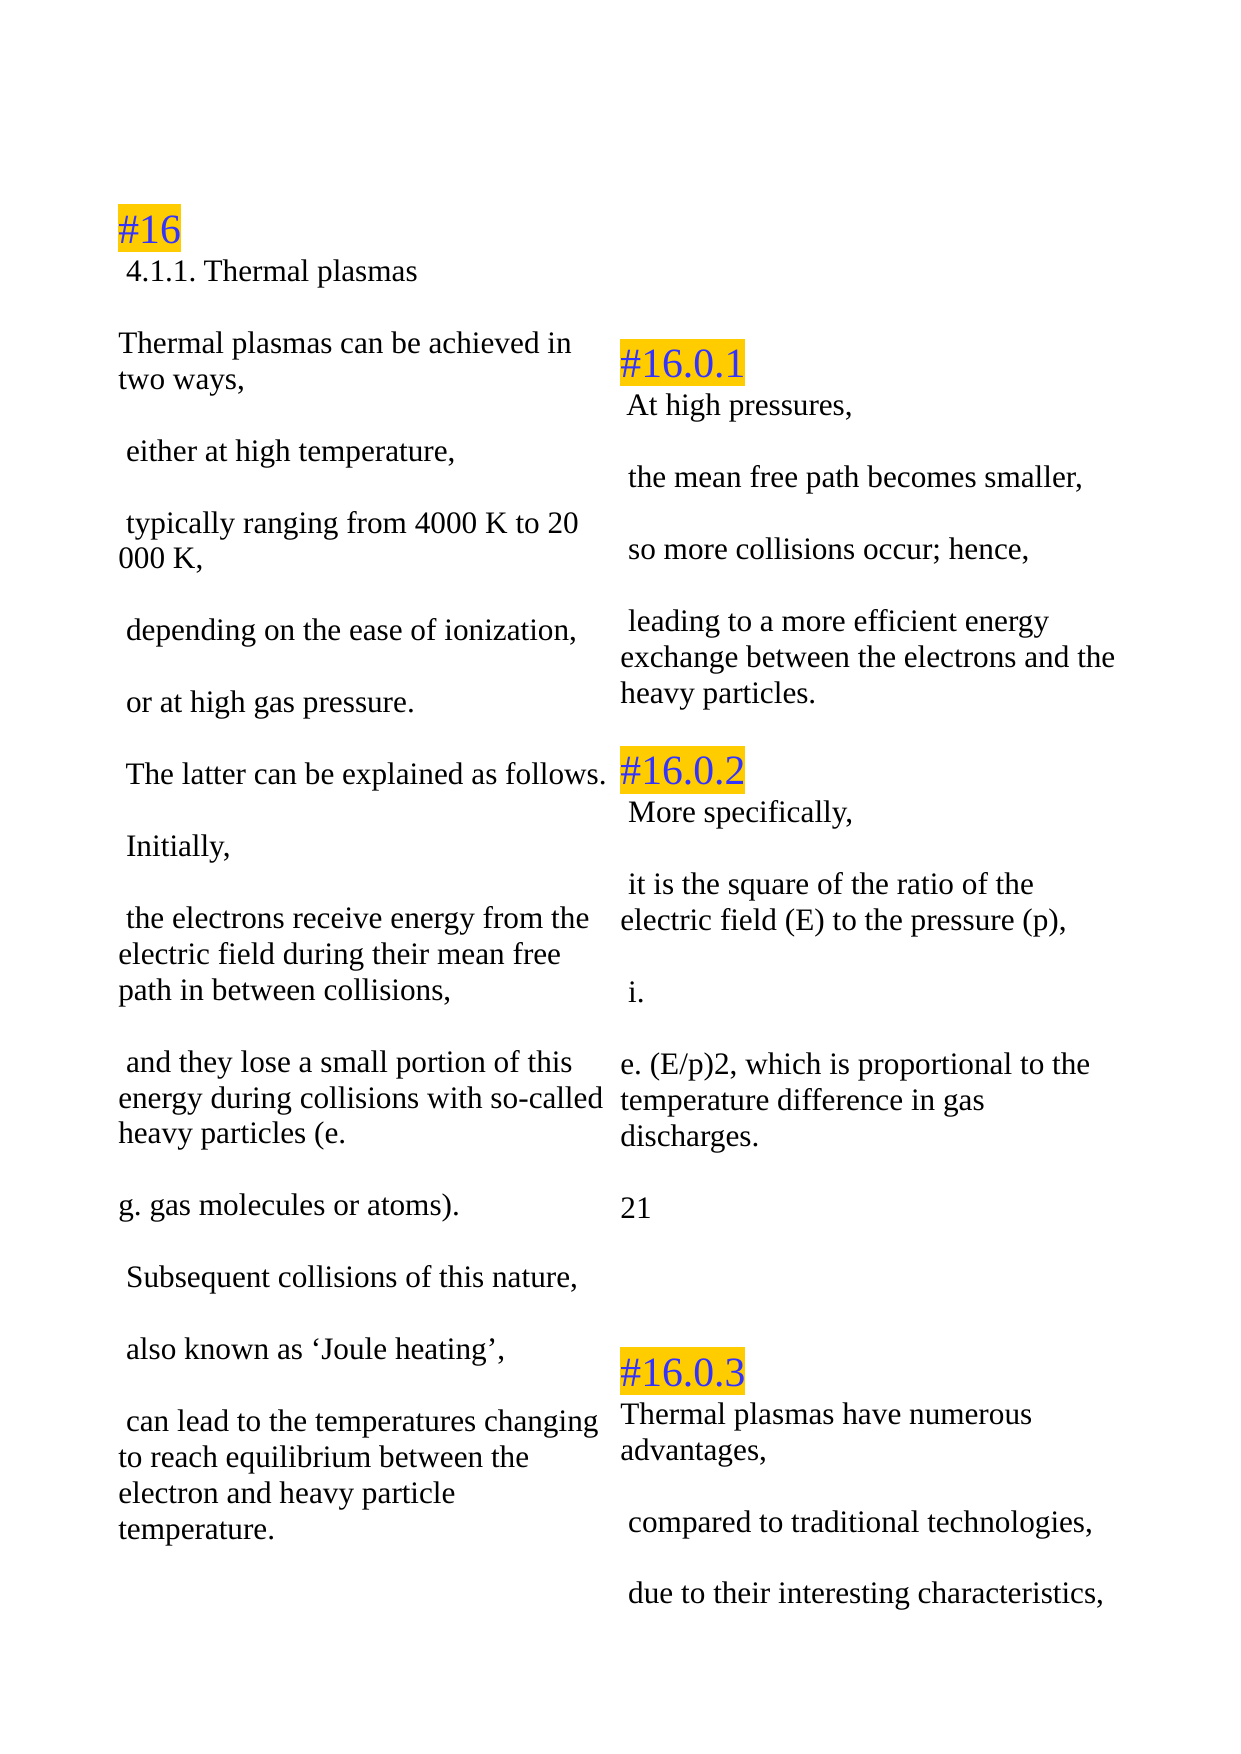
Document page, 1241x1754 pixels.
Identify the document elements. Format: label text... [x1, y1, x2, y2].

text or at high gas pressure. [118, 683, 620, 719]
text g. gas molecules or atoms). [118, 1187, 620, 1223]
text More specifically, [620, 794, 1122, 830]
text 4.1.1. Thermal plasmas [118, 252, 620, 288]
text depending on the ease of ionization, [118, 612, 620, 648]
text Subsequent collisions of this nature, [118, 1258, 620, 1294]
text Thermal plasmas can be achieved in two ways, [118, 324, 620, 396]
text and they lose a small portion of this energy during collisions with so-called heavy particles (e. [118, 1043, 620, 1151]
text also known as ‘Joule heating’, [118, 1330, 620, 1366]
text the electrons receive energy from the electric field during their mean free path in between collisions, [118, 899, 620, 1007]
text Thermal plasmas have numerous advantages, [620, 1395, 1122, 1467]
text so more collisions occur; hence, [620, 530, 1122, 566]
text either at high temperature, [118, 432, 620, 468]
text compared to traditional technologies, [620, 1503, 1122, 1539]
text #16.0.1 [620, 338, 1122, 386]
text it is the square of the ratio of the electric field (E) to the pressure (p), [620, 866, 1122, 937]
text #16.0.3 [620, 1347, 1122, 1395]
text The latter can be explained as follows. [118, 755, 620, 791]
text At high pressures, [620, 386, 1122, 422]
text typically ranging from 4000 K to 20 000 K, [118, 504, 620, 576]
text 21 [620, 1189, 1122, 1225]
text i. [620, 973, 1122, 1009]
text due to their interesting characteristics, [620, 1575, 1122, 1611]
text Initially, [118, 827, 620, 863]
text #16.0.2 [620, 746, 1122, 794]
text leading to a more efficient energy exchange between the electrons and the heavy particles. [620, 602, 1122, 710]
text #16 [118, 204, 1122, 252]
text the mean free path becomes smaller, [620, 458, 1122, 494]
text e. (E/p)2, which is proportional to the temperature difference in gas discharges. [620, 1045, 1122, 1153]
text can lead to the temperatures changing to reach equilibrium between the electron and heavy particle temperature. [118, 1402, 620, 1546]
